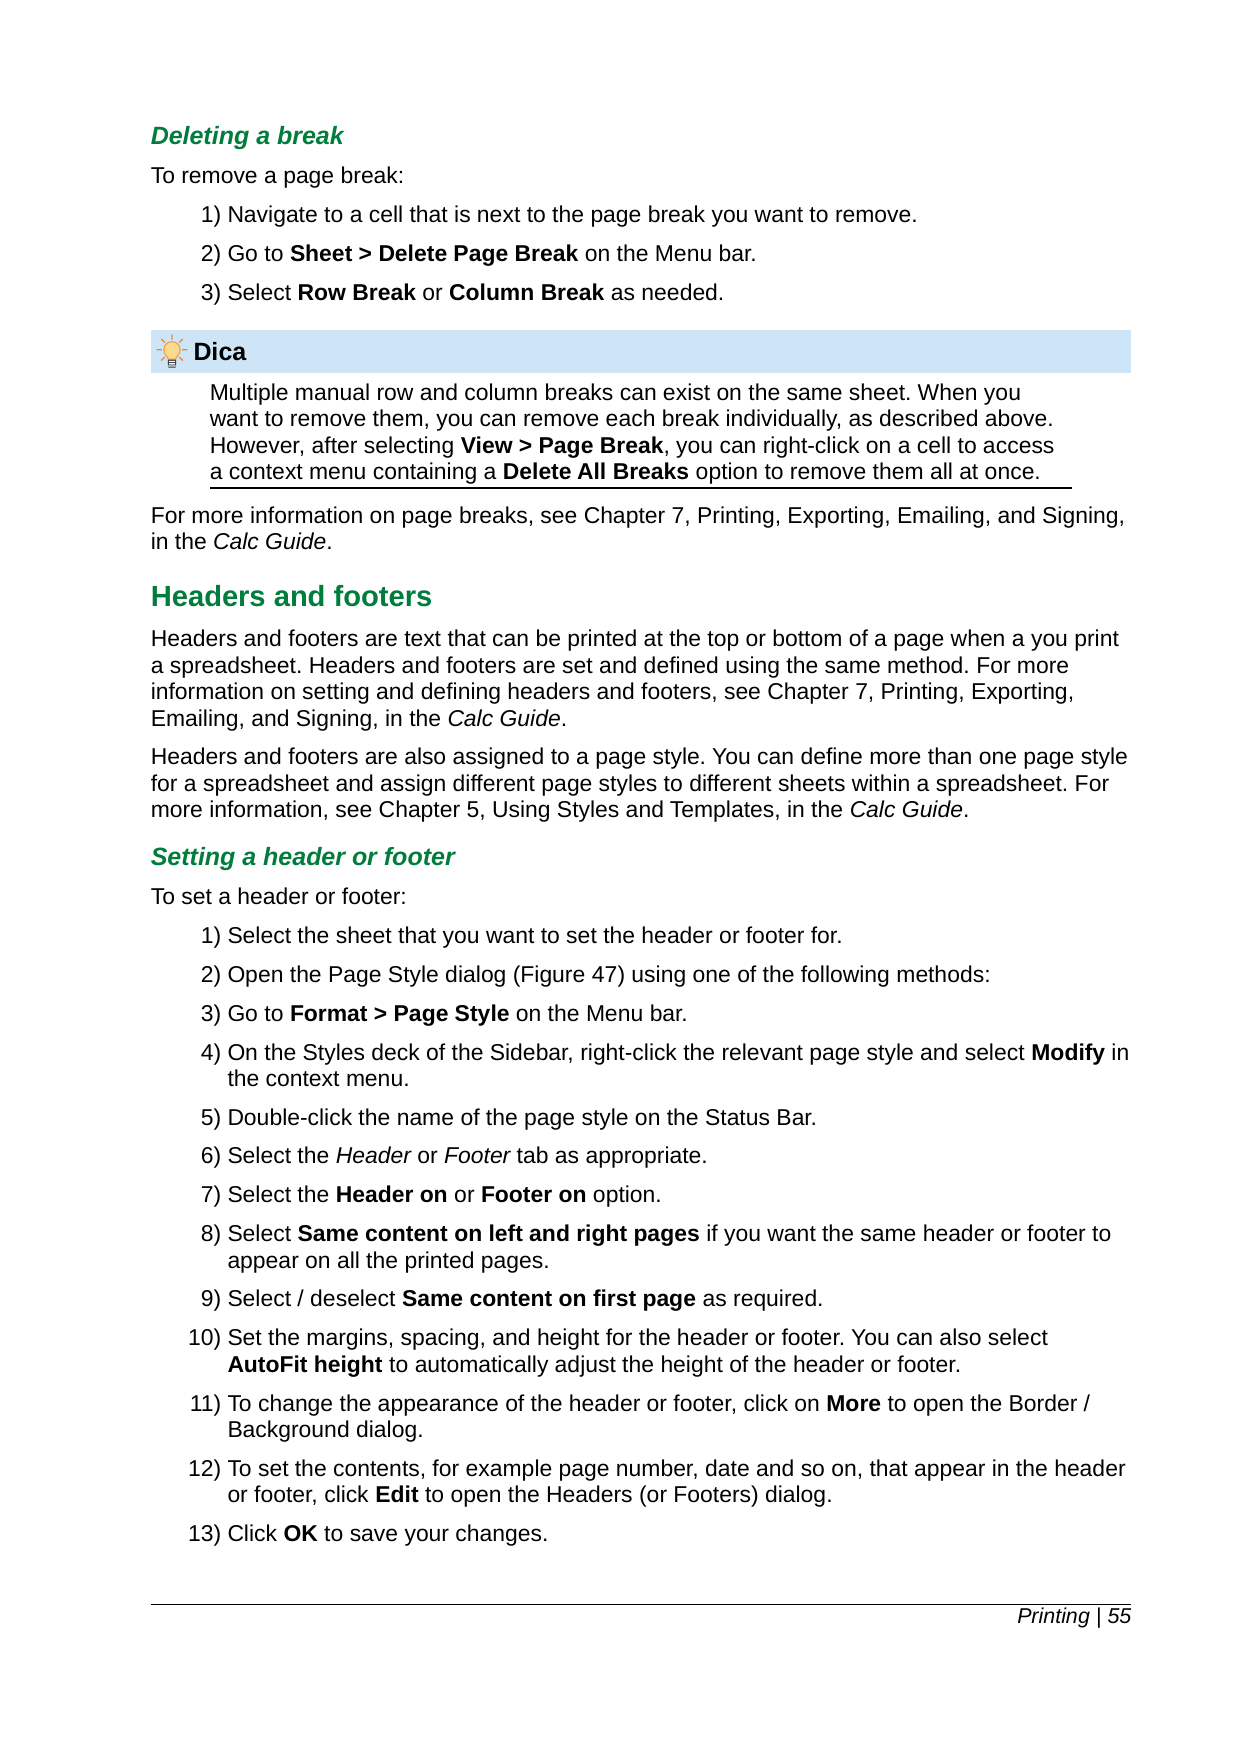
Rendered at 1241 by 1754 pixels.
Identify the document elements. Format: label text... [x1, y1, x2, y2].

list Select the Header on or Footer on option. [227, 1181, 1131, 1208]
subtitle Deleting a break [151, 121, 1131, 150]
list Select / deselect Same content on first page as required. [227, 1285, 1131, 1312]
list Open the Page Style dialog (Figure 47) using one of the following methods: [227, 961, 1131, 987]
list To set the contents, for example page number, date and so on, that appear in the header or footer, click Edit to open the Headers (or Footers) dialog. [227, 1455, 1131, 1507]
list Go to Format > Page Style on the Menu bar. [227, 999, 1131, 1026]
list Set the margins, spacing, and height for the header or footer. You can also select AutoFit height to automatically adjust the height of the header or footer. [227, 1324, 1131, 1377]
list Select the sheet that you want to set the header or footer for. [227, 922, 1131, 948]
text Headers and footers are also assigned to a page style. You can define more than one page style for a spreadsheet and assign different page styles to different sheets within a spreadsheet. For more information, see Chapter 5, Using Styles and Templates, in the Calc Guide. [151, 743, 1131, 822]
list Double-click the name of the page style on the Status Bar. [227, 1104, 1131, 1130]
list Select Row Break or Column Break as needed. [227, 279, 1131, 305]
text Multiple manual row and column breaks can exist on the same sheet. When you want to remove them, you can remove each break individually, as described above. However, after selecting View > Page Break, you can right-click on a cell to access a context menu containing a Delete All Breaks option to remove them all at once. [209, 379, 1072, 489]
subtitle Dica [151, 330, 1131, 373]
text For more information on page breaks, see Chapter 7, Printing, Exporting, Emailing, and Signing, in the Calc Guide. [151, 502, 1131, 555]
subtitle Setting a header or footer [151, 842, 1131, 871]
list Navigate to a cell that is next to the page break you want to remove. [227, 201, 1131, 227]
list To remove a page break: [151, 162, 1131, 188]
list On the Styles deck of the Sidebar, right-click the relevant page style and select Modify in the context menu. [227, 1038, 1131, 1091]
list Select the Header or Footer tab as appropriate. [227, 1142, 1131, 1169]
list To change the appearance of the header or footer, click on More to open the Border / Background dialog. [227, 1389, 1131, 1442]
list Select Same content on left and right pages if you want the same header or footer to appear on all the printed pages. [227, 1220, 1131, 1273]
list To set a header or footer: [151, 883, 1131, 909]
subtitle Headers and footers [151, 579, 1131, 613]
list Click OK to save your changes. [227, 1520, 1131, 1546]
text Headers and footers are text that can be printed at the top or bottom of a page when a you print a spreadsheet. Headers and footers are set and defined using the same method. For more information on setting and defining headers and footers, see Chapter 7, Printing, Exporting, Emailing, and Signing, in the Calc Guide. [151, 625, 1131, 731]
list Go to Sheet > Delete Page Break on the Menu bar. [227, 240, 1131, 266]
